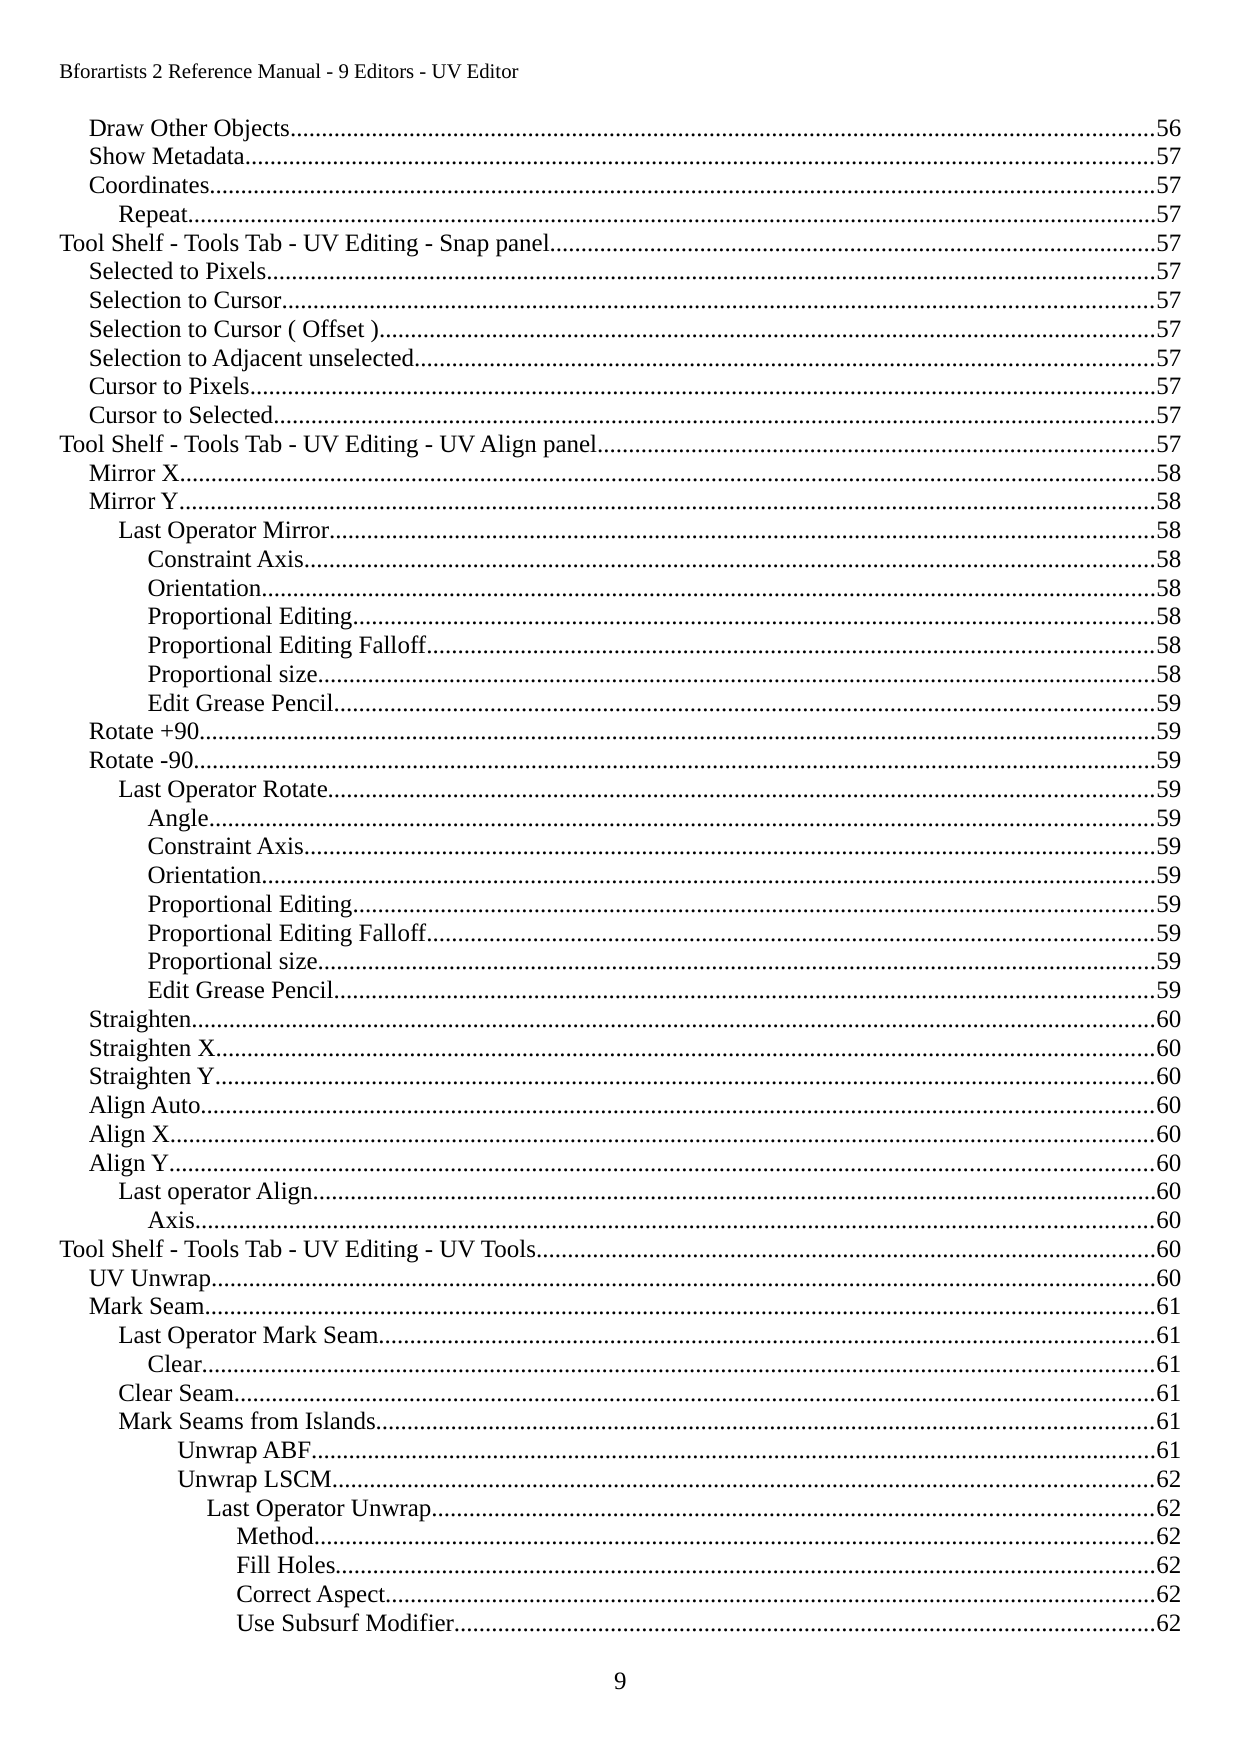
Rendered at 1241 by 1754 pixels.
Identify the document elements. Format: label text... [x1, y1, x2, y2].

text Tool Shelf - Tools Tab - UV Editing - UV Align panel 57 [59, 429, 1181, 458]
text Align Y 60 [88, 1148, 1181, 1176]
text Selected to Pixels 57 [88, 256, 1181, 285]
text Proportional Editing 58 [147, 601, 1181, 630]
text Method 62 [236, 1521, 1181, 1550]
text Proportional Editing 59 [147, 889, 1181, 918]
text Mark Seam 61 [88, 1291, 1181, 1320]
text Align X 60 [88, 1119, 1181, 1148]
text Last Operator Rotate 59 [118, 774, 1181, 803]
text Mark Seams from Islands 61 [118, 1406, 1181, 1435]
text Clear 61 [147, 1349, 1181, 1378]
text Last Operator Mirror 58 [118, 515, 1181, 544]
text Straighten X 60 [88, 1033, 1181, 1061]
text Straighten 60 [88, 1004, 1181, 1033]
text Last Operator Unwrap 62 [206, 1493, 1181, 1521]
text Angle 59 [147, 803, 1181, 831]
text Selection to Cursor 57 [88, 285, 1181, 314]
text Selection to Cursor ( Offset ) 57 [88, 314, 1181, 343]
text Last Operator Mark Seam 61 [118, 1320, 1181, 1349]
text Fill Holes 62 [236, 1550, 1181, 1579]
text Unwrap ABF 61 [177, 1435, 1181, 1464]
text Align Auto 60 [88, 1090, 1181, 1119]
text Coordinates 57 [88, 170, 1181, 199]
text Mirror Y 58 [88, 486, 1181, 515]
text Repeat 57 [118, 199, 1181, 228]
text Draw Other Objects 56 [88, 113, 1181, 141]
text Constraint Axis 59 [147, 831, 1181, 860]
text Proportional size 59 [147, 946, 1181, 975]
text Constraint Axis 58 [147, 544, 1181, 573]
text Rotate -90 59 [88, 745, 1181, 774]
text Cursor to Selected 57 [88, 400, 1181, 429]
text Mirror X 58 [88, 458, 1181, 486]
text Proportional size 58 [147, 659, 1181, 688]
text Selection to Adjacent unselected 57 [88, 343, 1181, 371]
text Correct Aspect 62 [236, 1579, 1181, 1608]
text Orientation 59 [147, 860, 1181, 889]
text Unwrap LSCM 62 [177, 1464, 1181, 1493]
text Last operator Align 60 [118, 1176, 1181, 1205]
text Straighten Y 60 [88, 1061, 1181, 1090]
text Cursor to Pixels 57 [88, 371, 1181, 400]
text Orientation 58 [147, 573, 1181, 601]
text Show Metadata 57 [88, 141, 1181, 170]
text UV Unwrap 60 [88, 1263, 1181, 1291]
text Rotate +90 59 [88, 716, 1181, 745]
text Edit Grease Pencil 59 [147, 688, 1181, 716]
text Tool Shelf - Tools Tab - UV Editing - UV Tools 60 [59, 1234, 1181, 1263]
text Edit Grease Pencil 59 [147, 975, 1181, 1004]
text Proportional Editing Falloff 58 [147, 630, 1181, 659]
text Clear Seam 61 [118, 1378, 1181, 1406]
text Tool Shelf - Tools Tab - UV Editing - Snap panel 57 [59, 228, 1181, 256]
text Axis 60 [147, 1205, 1181, 1234]
text Use Subsurf Modifier 62 [236, 1608, 1181, 1636]
text Proportional Editing Falloff 59 [147, 918, 1181, 946]
